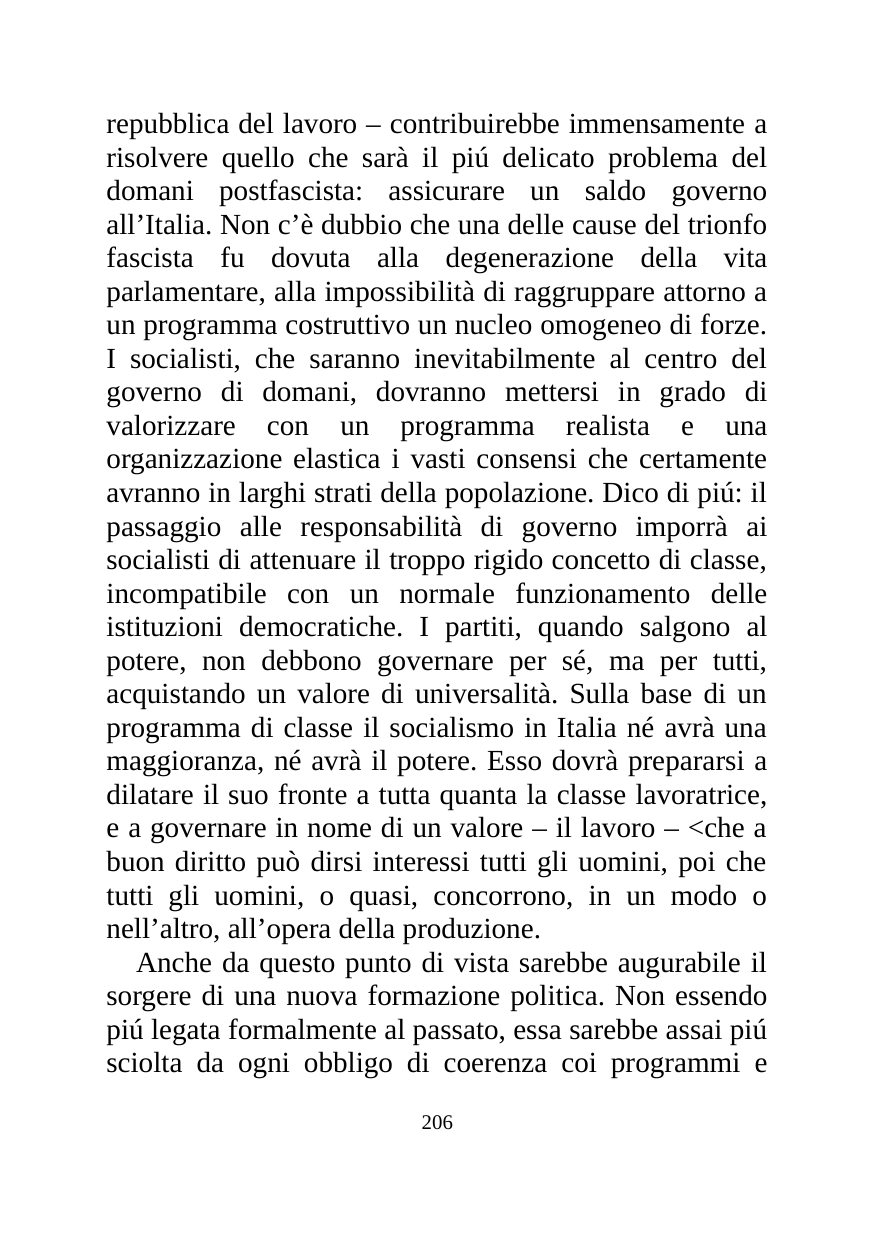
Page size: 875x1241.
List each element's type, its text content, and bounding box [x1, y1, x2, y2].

text Anche da questo punto di vista sarebbe augurabile il sorgere di una nuova formazione politica. Non essendo piú legata formalmente al passato, essa sarebbe assai piú sciolta da ogni obbligo di coerenza coi programmi e [106, 945, 768, 1079]
text repubblica del lavoro – contribuirebbe immensamente a risolvere quello che sarà il piú delicato problema del domani postfascista: assicurare un saldo governo all’Italia. Non c’è dubbio che una delle cause del trionfo fascista fu dovuta alla degenerazione della vita parlamentare, alla impossibilità di raggruppare attorno a un programma costruttivo un nucleo omogeneo di forze. I socialisti, che saranno inevitabilmente al centro del governo di domani, dovranno mettersi in grado di valorizzare con un programma realista e una organizzazione elastica i vasti consensi che certamente avranno in larghi strati della popolazione. Dico di piú: il passaggio alle responsabilità di governo imporrà ai socialisti di attenuare il troppo rigido concetto di classe, incompatibile con un normale funzionamento delle istituzioni democratiche. I partiti, quando salgono al potere, non debbono governare per sé, ma per tutti, acquistando un valore di universalità. Sulla base di un programma di classe il socialismo in Italia né avrà una maggioranza, né avrà il potere. Esso dovrà prepararsi a dilatare il suo fronte a tutta quanta la classe lavoratrice, e a governare in nome di un valore – il lavoro – <che a buon diritto può dirsi interessi tutti gli uomini, poi che tutti gli uomini, o quasi, concorrono, in un modo o nell’altro, all’opera della produzione. [106, 106, 768, 945]
